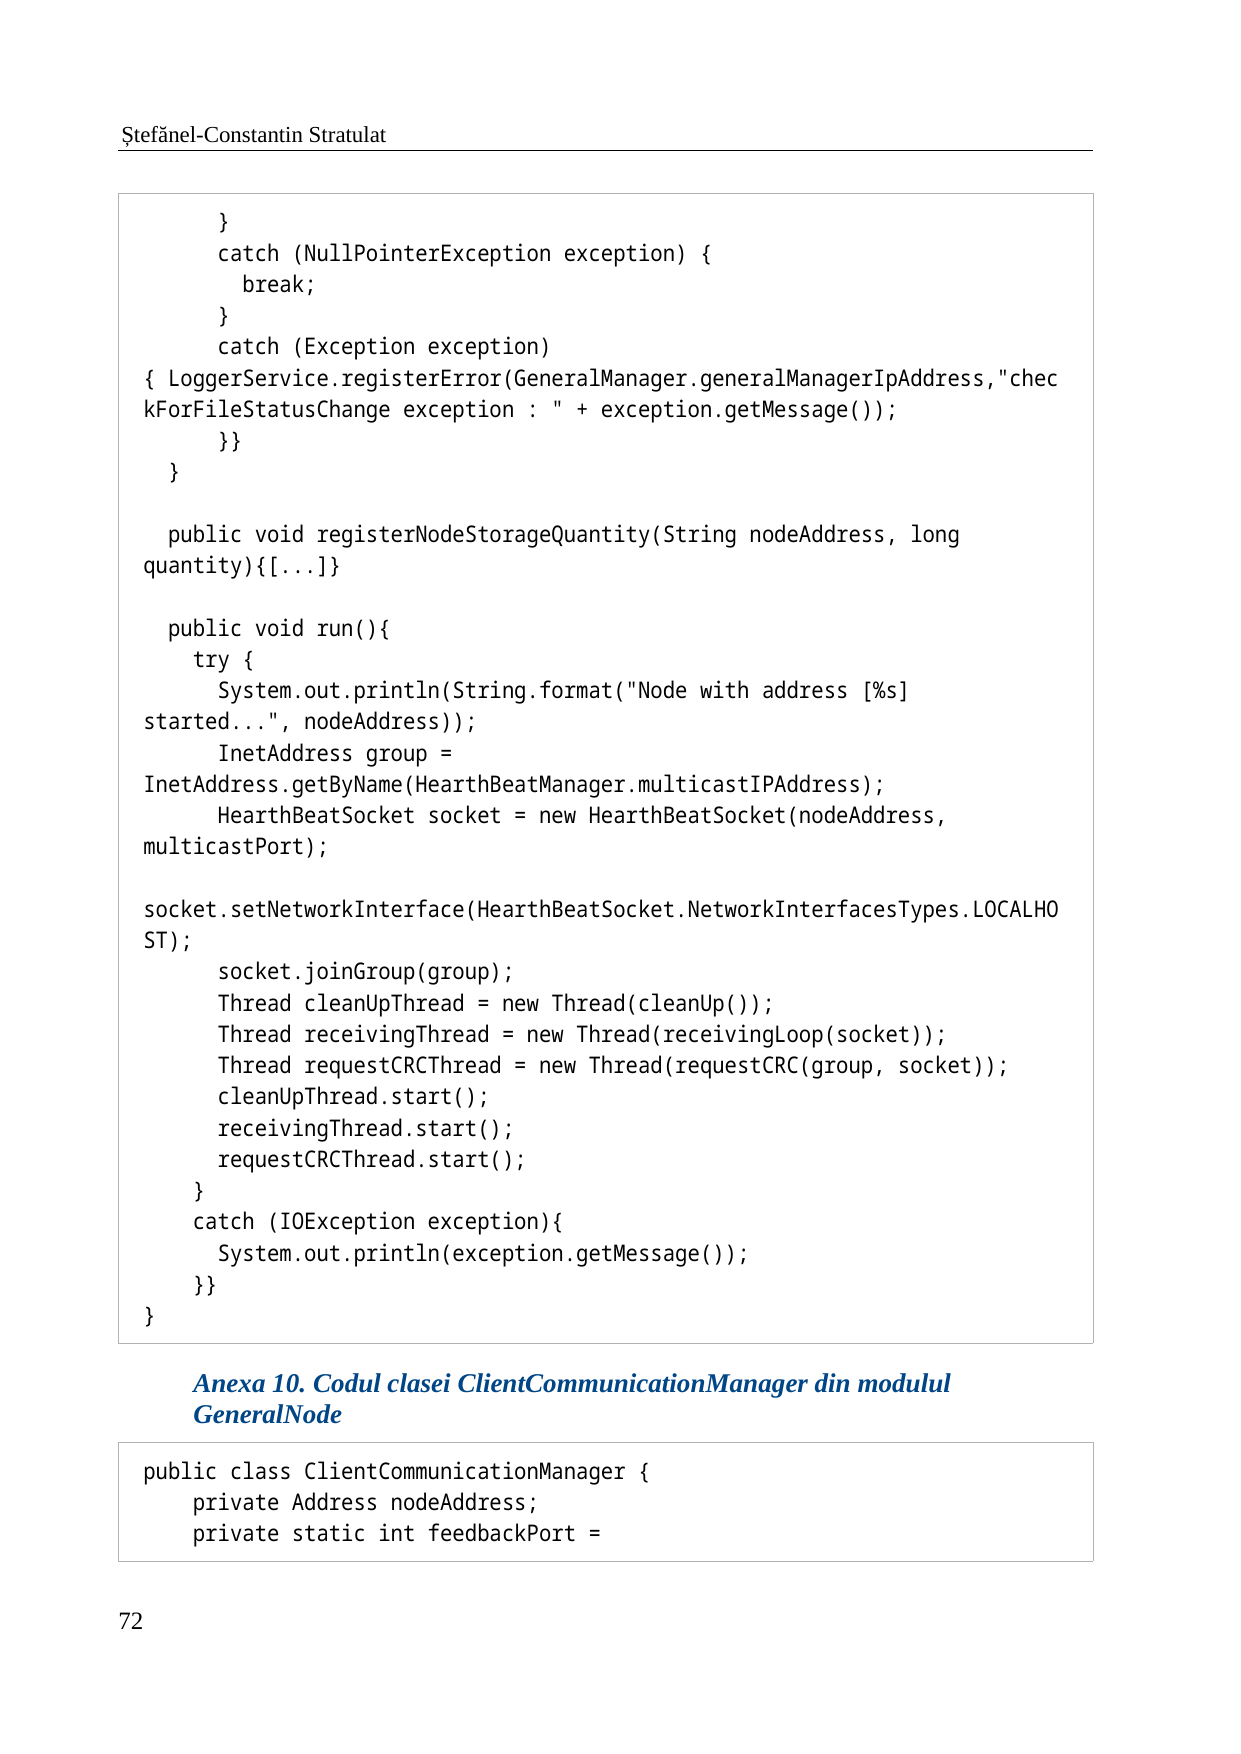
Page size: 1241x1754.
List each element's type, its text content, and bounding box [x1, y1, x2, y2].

text InetAddress group = InetAddress.getByName(HearthBeatManager.multicastIPAddress); [119, 724, 1093, 786]
text receivingThread.start(); [119, 1099, 1093, 1130]
text requestCRCThread.start(); [119, 1130, 1093, 1161]
text System.out.println(String.format("Node with address [%s] started...", nodeAddress)); [119, 661, 1093, 724]
text public class ClientCommunicationManager { [119, 1443, 1093, 1473]
text }} [119, 1255, 1093, 1286]
text System.out.println(exception.getMessage()); [119, 1224, 1093, 1255]
text } [119, 286, 1093, 318]
text try { [119, 630, 1093, 661]
text HearthBeatSocket socket = new HearthBeatSocket(nodeAddress, multicastPort); [119, 786, 1093, 849]
subtitle Codul clasei ClientCommunicationManager din modulul GeneralNode [193, 1367, 1093, 1430]
text socket.setNetworkInterface(HearthBeatSocket.NetworkInterfacesTypes.LOCALHOST); [119, 849, 1093, 943]
text Thread receivingThread = new Thread(receivingLoop(socket)); [119, 1005, 1093, 1036]
text catch (NullPointerException exception) { [119, 224, 1093, 255]
text catch (IOException exception){ [119, 1193, 1093, 1224]
text Thread cleanUpThread = new Thread(cleanUp()); [119, 974, 1093, 1005]
text socket.joinGroup(group); [119, 943, 1093, 974]
text private static int feedbackPort = [119, 1505, 1093, 1561]
text } [119, 1161, 1093, 1193]
text cleanUpThread.start(); [119, 1068, 1093, 1099]
text Thread requestCRCThread = new Thread(requestCRC(group, socket)); [119, 1036, 1093, 1068]
text } [119, 194, 1093, 224]
text public void registerNodeStorageQuantity(String nodeAddress, long quantity){[...]} [119, 505, 1093, 580]
text } [119, 1286, 1093, 1343]
text catch (Exception exception){ LoggerService.registerError(GeneralManager.generalManagerIpAddress,"checkForFileStatusChange exception : " + exception.getMessage()); [119, 318, 1093, 411]
text public void run(){ [119, 599, 1093, 630]
text }} [119, 411, 1093, 443]
text } [119, 443, 1093, 486]
text private Address nodeAddress; [119, 1473, 1093, 1505]
text break; [119, 255, 1093, 286]
